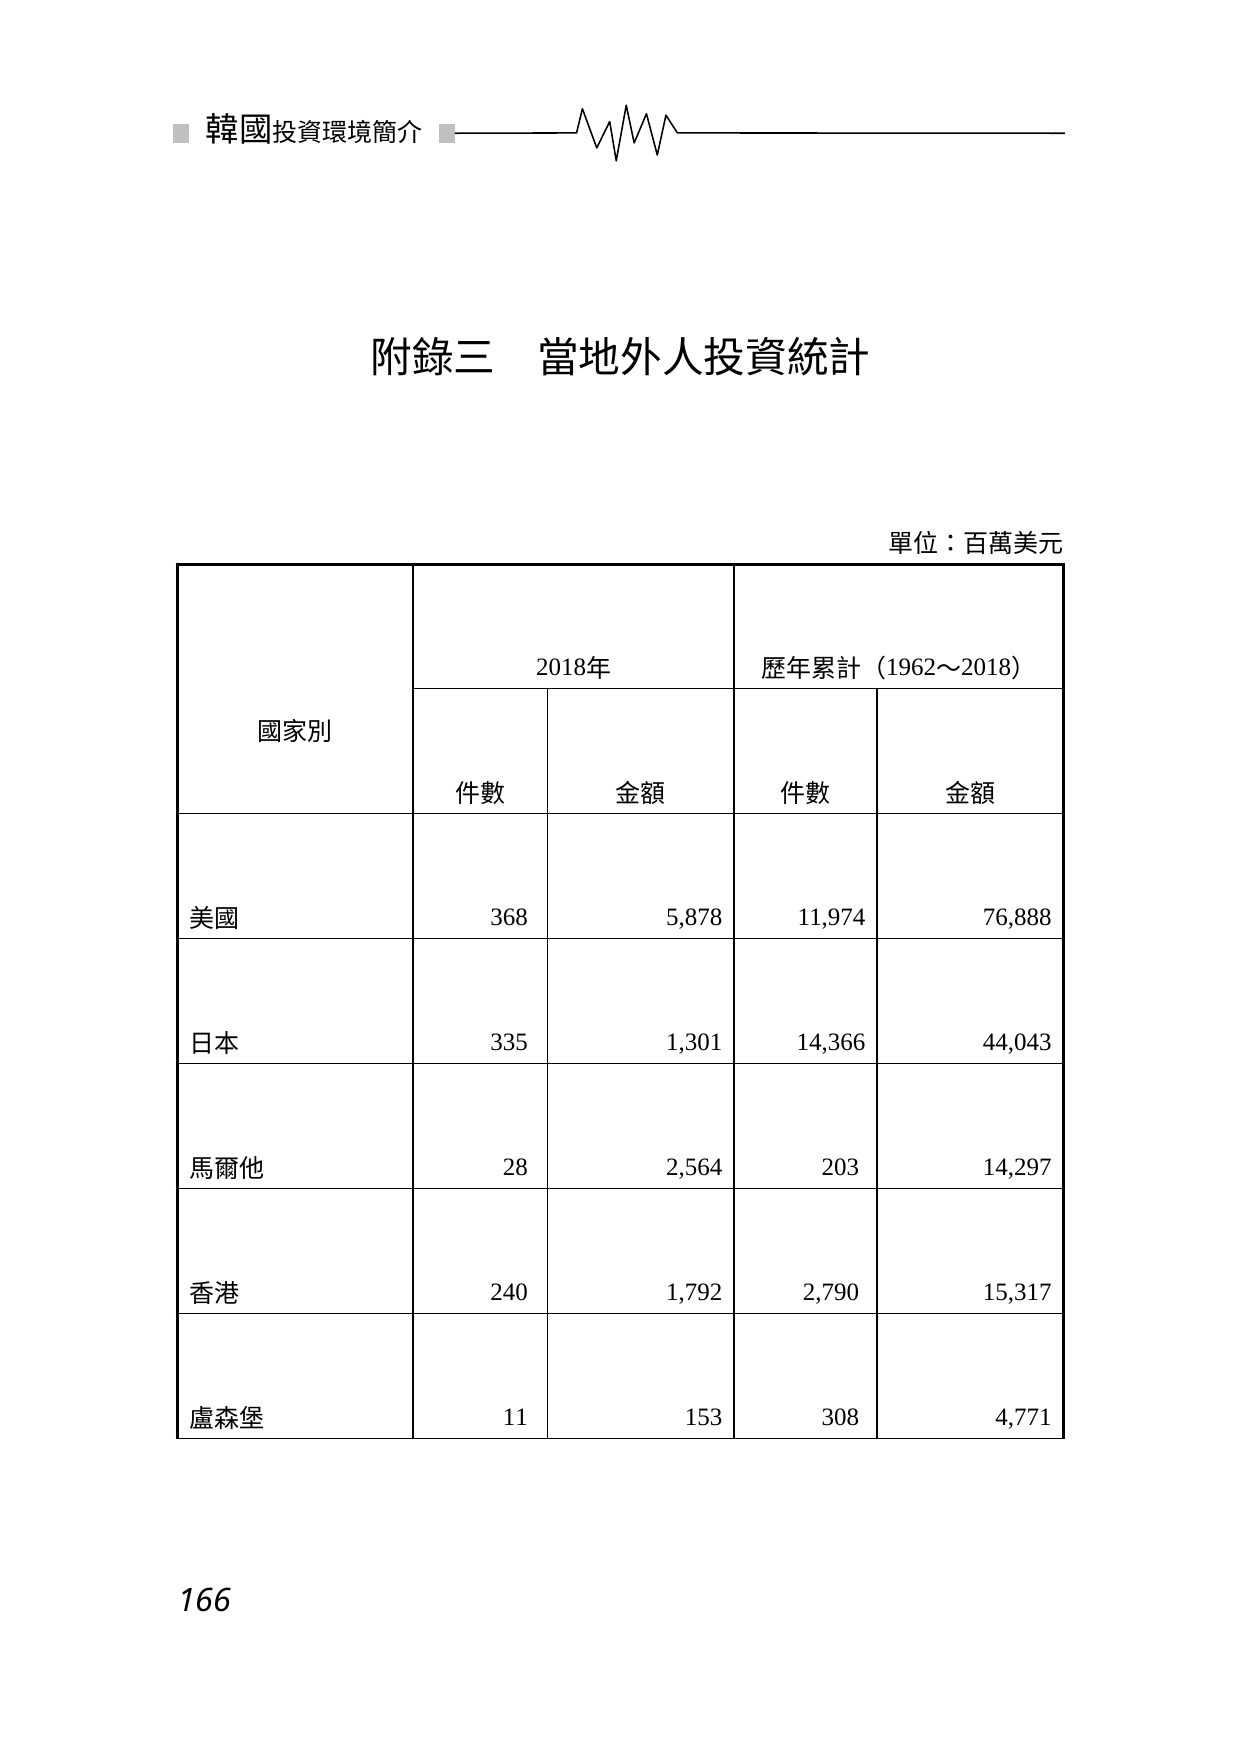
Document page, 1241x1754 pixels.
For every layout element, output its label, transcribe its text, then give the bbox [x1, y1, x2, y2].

table_cell 28 [414, 1064, 547, 1188]
table_cell 1,792 [548, 1189, 733, 1313]
table_cell 盧森堡 [179, 1314, 412, 1438]
table_cell 15,317 [878, 1189, 1062, 1313]
table_cell 153 [548, 1314, 733, 1438]
table_header 2018年 [414, 566, 733, 688]
text 附錄三 當地外人投資統計 [177, 313, 1063, 375]
table_cell 11 [414, 1314, 547, 1438]
table_cell 2,564 [548, 1064, 733, 1188]
table_cell 240 [414, 1189, 547, 1313]
table_cell 金額 [878, 689, 1062, 813]
table_cell 2,790 [735, 1189, 876, 1313]
table_header 國家別 [179, 566, 412, 813]
table_cell 14,297 [878, 1064, 1062, 1188]
table_cell 11,974 [735, 814, 876, 938]
table_cell 1,301 [548, 939, 733, 1063]
table_cell 金額 [548, 689, 733, 813]
table_cell 件數 [735, 689, 876, 813]
table_cell 14,366 [735, 939, 876, 1063]
table_cell 44,043 [878, 939, 1062, 1063]
table_cell 日本 [179, 939, 412, 1063]
table_cell 馬爾他 [179, 1064, 412, 1188]
table_cell 203 [735, 1064, 876, 1188]
table_cell 件數 [414, 689, 547, 813]
table_cell 4,771 [878, 1314, 1062, 1438]
table_cell 368 [414, 814, 547, 938]
table_cell 335 [414, 939, 547, 1063]
table_cell 5,878 [548, 814, 733, 938]
table_cell 美國 [179, 814, 412, 938]
table_header 歷年累計（1962～2018） [735, 566, 1062, 688]
table_cell 香港 [179, 1189, 412, 1313]
table_cell 308 [735, 1314, 876, 1438]
table_cell 76,888 [878, 814, 1062, 938]
text 單位：百萬美元 [177, 500, 1063, 563]
